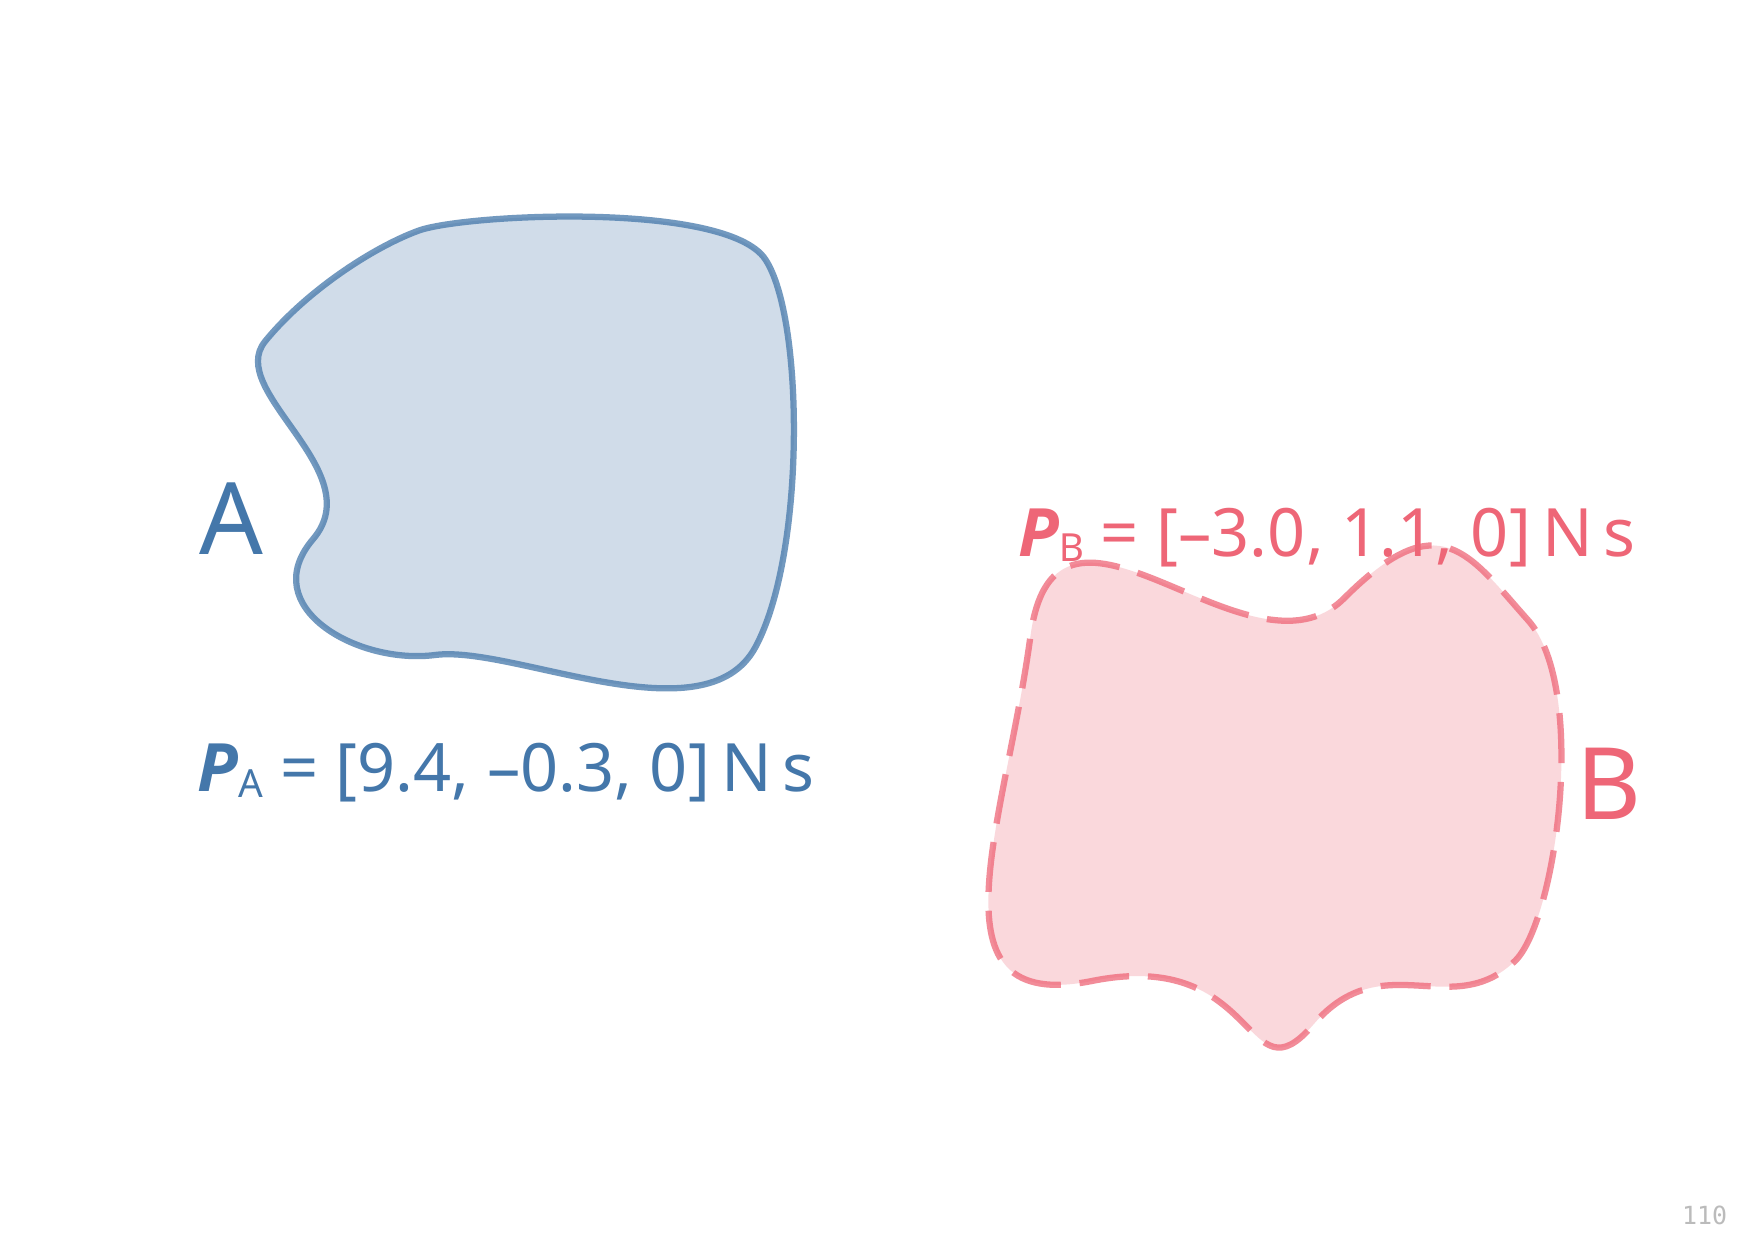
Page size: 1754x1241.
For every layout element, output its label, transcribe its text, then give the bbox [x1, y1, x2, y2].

text_box PA = [9.4, –0.3, 0] N s [182, 704, 808, 793]
text_box [988, 557, 1562, 1048]
text_box PB = [–3.0, 1.1, 0] N s [1003, 468, 1622, 557]
text_box [257, 216, 794, 689]
text_box A [184, 440, 293, 555]
text_box B [1561, 704, 1653, 820]
